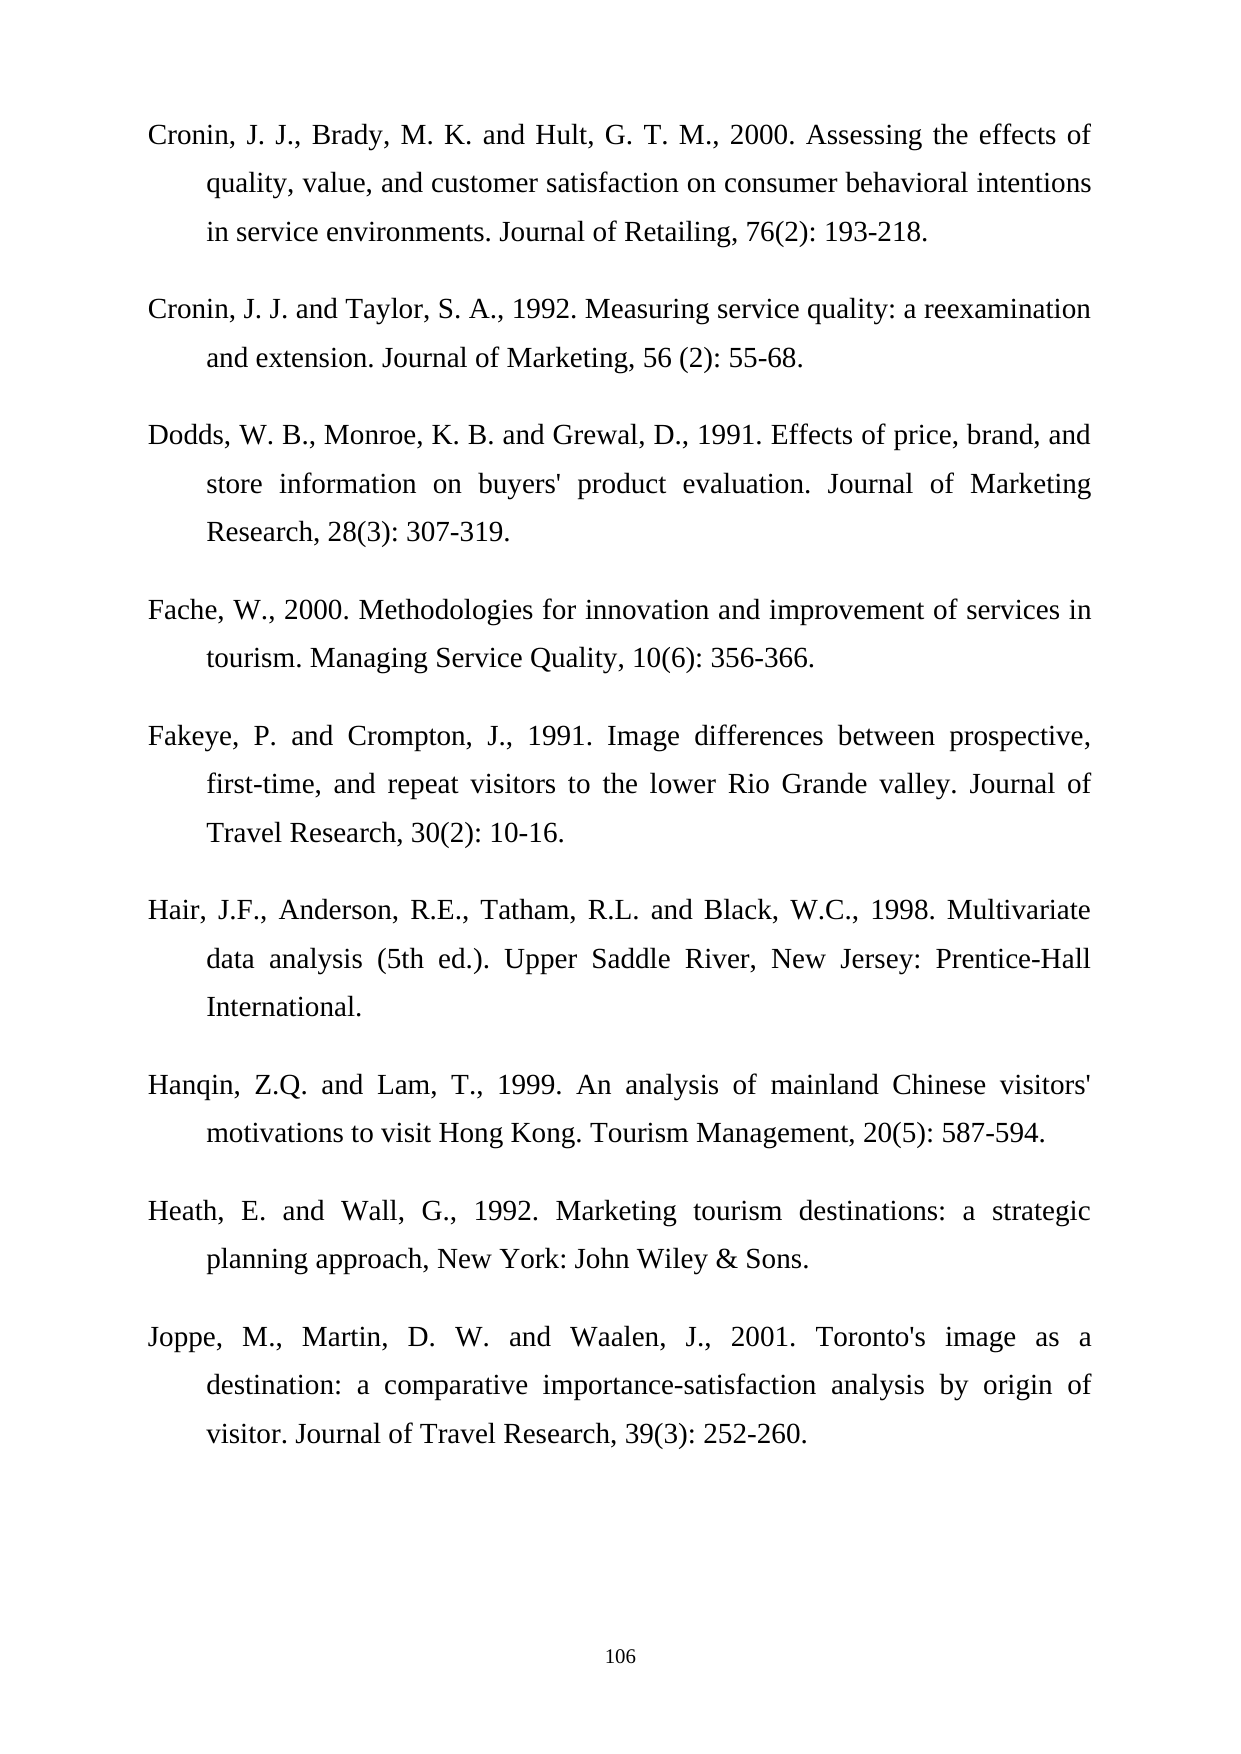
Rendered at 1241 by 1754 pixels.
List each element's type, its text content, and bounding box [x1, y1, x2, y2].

text Dodds, W. B., Monroe, K. B. and Grewal, D., 1991. Effects of price, brand, and store information on buyers' product evaluation. Journal of Marketing Research, 28(3): 307-319. [148, 419, 1092, 548]
text Fache, W., 2000. Methodologies for innovation and improvement of services in tourism. Managing Service Quality, 10(6): 356-366. [148, 593, 1092, 674]
text Joppe, M., Martin, D. W. and Waalen, J., 2001. Toronto's image as a destination: a comparative importance-satisfaction analysis by origin of visitor. Journal of Travel Research, 39(3): 252-260. [148, 1320, 1092, 1449]
text Hair, J.F., Anderson, R.E., Tatham, R.L. and Black, W.C., 1998. Multivariate data analysis (5th ed.). Upper Saddle River, New Jersey: Prentice-Hall International. [148, 894, 1092, 1023]
text Fakeye, P. and Crompton, J., 1991. Image differences between prospective, first-time, and repeat visitors to the lower Rio Grande valley. Journal of Travel Research, 30(2): 10-16. [148, 719, 1092, 848]
text Hanqin, Z.Q. and Lam, T., 1999. An analysis of mainland Chinese visitors' motivations to visit Hong Kong. Tourism Management, 20(5): 587-594. [148, 1068, 1092, 1149]
text Cronin, J. J. and Taylor, S. A., 1992. Measuring service quality: a reexamination and extension. Journal of Marketing, 56 (2): 55-68. [148, 293, 1092, 373]
text Cronin, J. J., Brady, M. K. and Hult, G. T. M., 2000. Assessing the effects of quality, value, and customer satisfaction on consumer behavioral intentions in service environments. Journal of Retailing, 76(2): 193-218. [148, 118, 1092, 247]
text Heath, E. and Wall, G., 1992. Marketing tourism destinations: a strategic planning approach, New York: John Wiley & Sons. [148, 1194, 1092, 1275]
